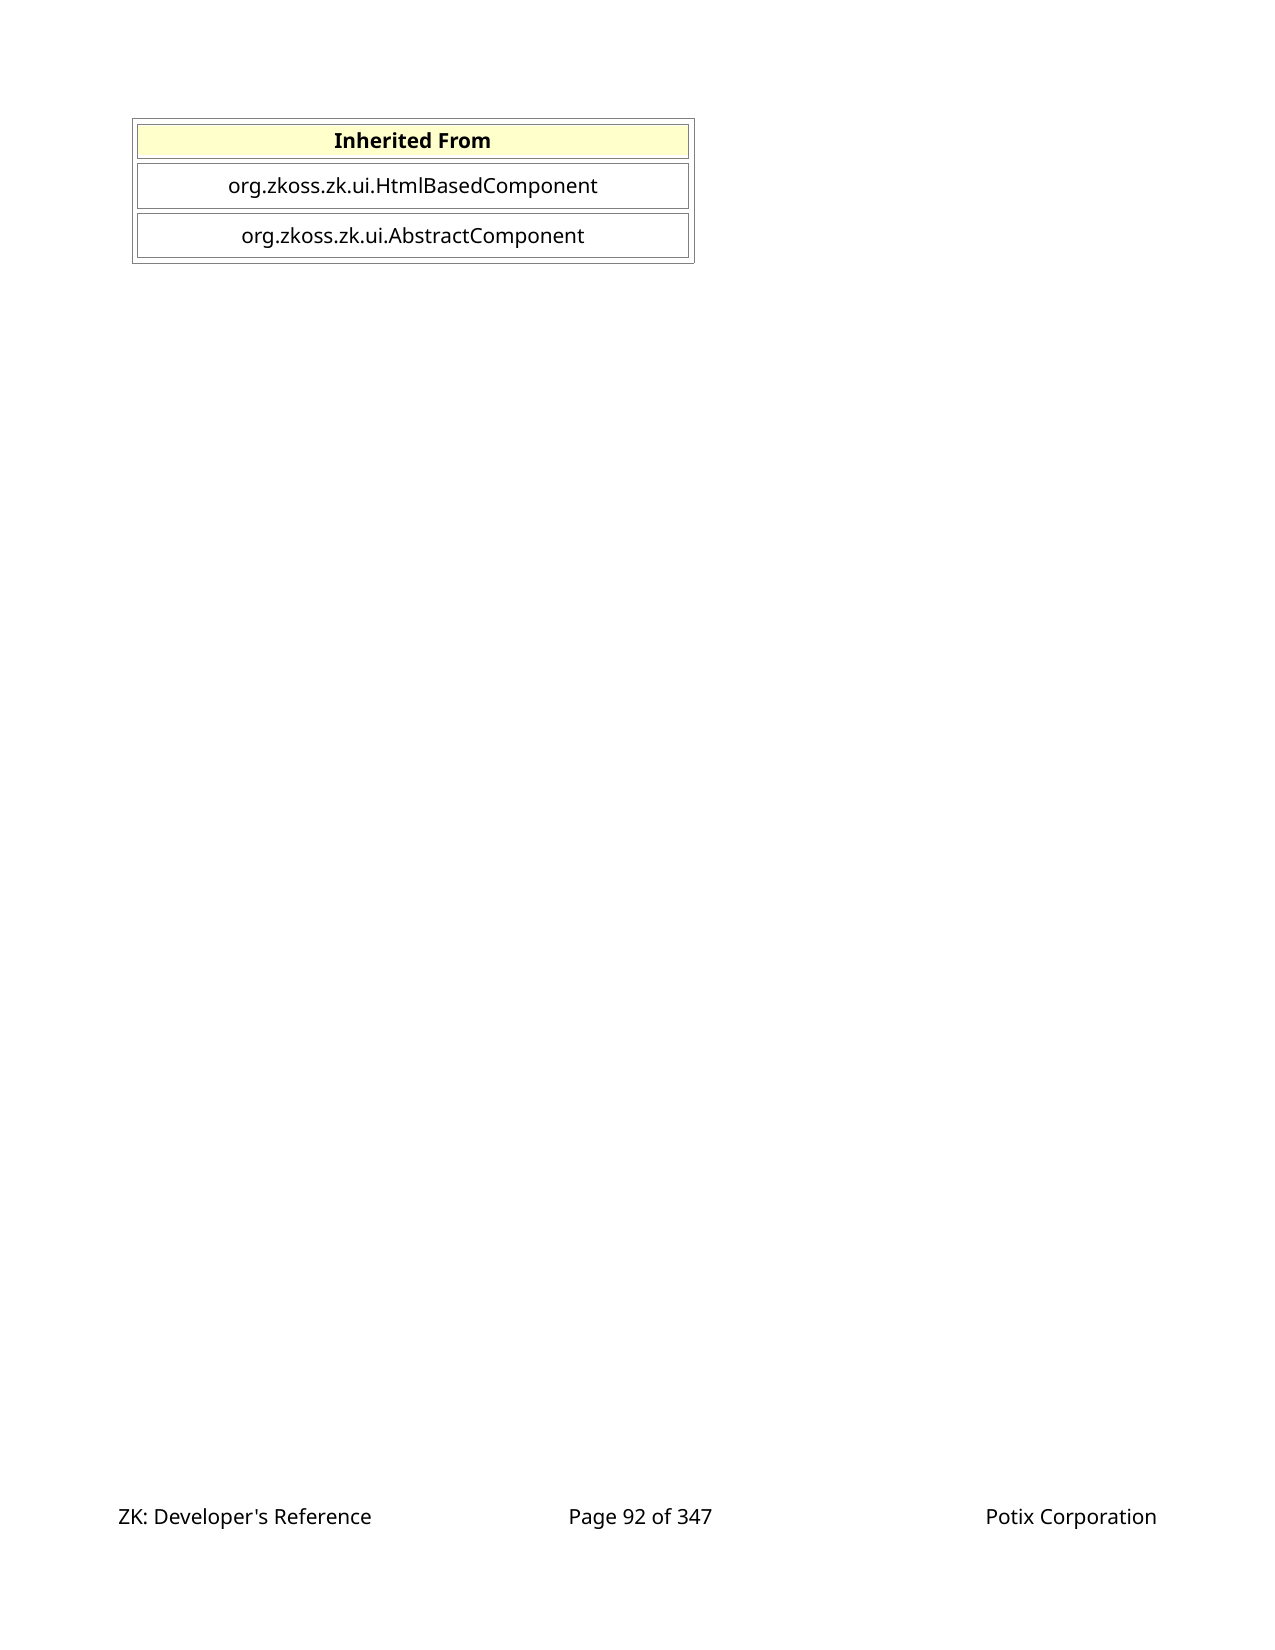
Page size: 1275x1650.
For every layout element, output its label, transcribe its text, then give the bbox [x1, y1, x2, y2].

table_cell org.zkoss.zk.ui.AbstractComponent [134, 208, 691, 257]
table_header Inherited From [134, 119, 691, 158]
table_cell org.zkoss.zk.ui.HtmlBasedComponent [134, 158, 691, 207]
